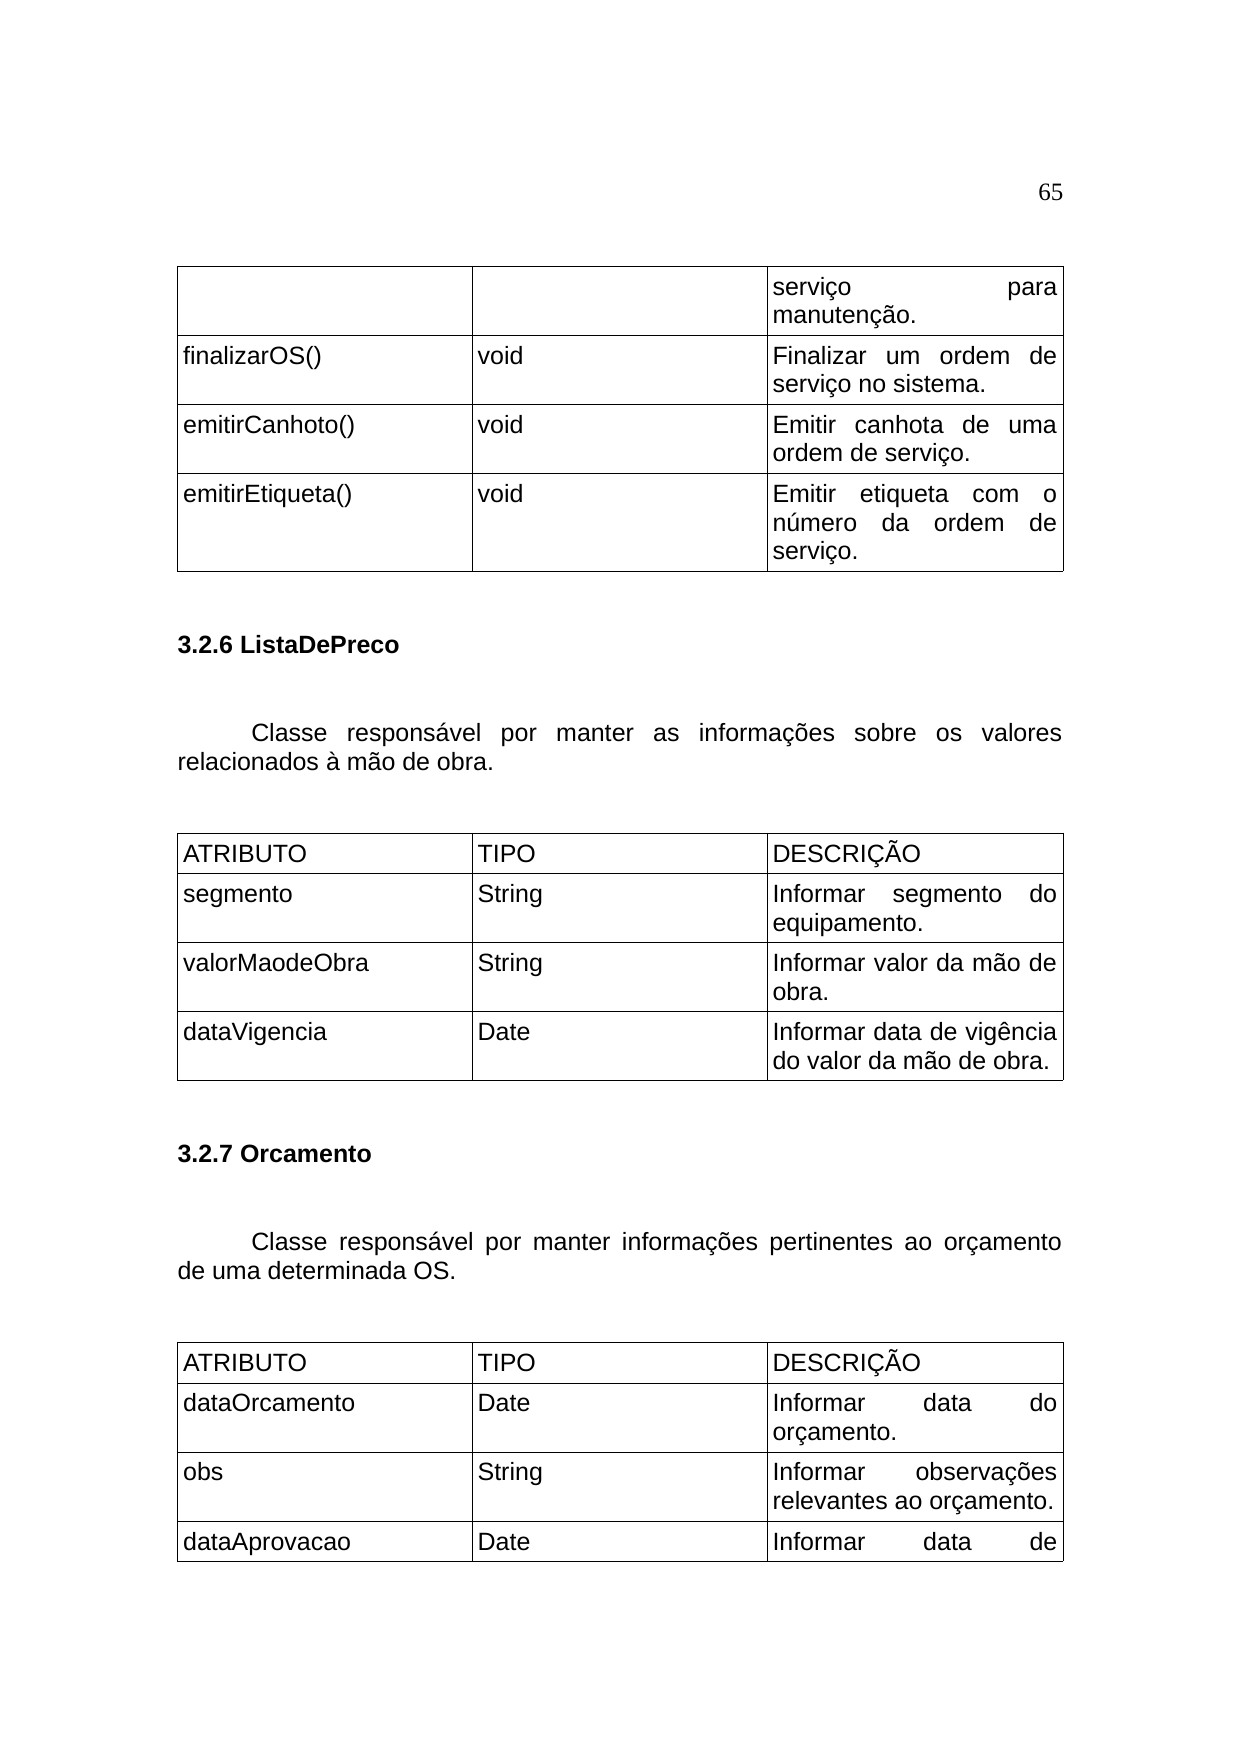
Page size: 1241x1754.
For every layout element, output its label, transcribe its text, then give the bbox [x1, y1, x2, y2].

table_cell dataOrcamento [178, 1384, 472, 1452]
table_header DESCRIÇÃO [768, 834, 1063, 873]
table_header ATRIBUTO [178, 1343, 472, 1382]
table_cell void [473, 336, 767, 404]
table_cell Informar observações relevantes ao orçamento. [768, 1453, 1063, 1521]
table_cell void [473, 474, 767, 571]
table_cell [178, 267, 472, 335]
table_cell Finalizar um ordem de serviço no sistema. [768, 336, 1063, 404]
table_header DESCRIÇÃO [768, 1343, 1063, 1382]
text Classe responsável por manter as informações sobre os valores relacionados à mão de obra. [177, 718, 1063, 775]
table_cell Date [473, 1384, 767, 1452]
subtitle ListaDePreco [177, 630, 1063, 659]
table_cell obs [178, 1453, 472, 1521]
table_cell Emitir etiqueta com o número da ordem de serviço. [768, 474, 1063, 571]
table_cell Informar data de vigência do valor da mão de obra. [768, 1012, 1063, 1080]
table_cell Informar data do orçamento. [768, 1384, 1063, 1452]
table_cell dataAprovacao [178, 1522, 472, 1561]
table_cell Informar data de [768, 1522, 1063, 1561]
table_cell Date [473, 1012, 767, 1080]
table_cell valorMaodeObra [178, 943, 472, 1011]
table_cell String [473, 874, 767, 942]
table_cell Date [473, 1522, 767, 1561]
table_cell void [473, 405, 767, 473]
table_header TIPO [473, 1343, 767, 1382]
table_cell Informar valor da mão de obra. [768, 943, 1063, 1011]
table_cell serviço para manutenção. [768, 267, 1063, 335]
table_cell Emitir canhota de uma ordem de serviço. [768, 405, 1063, 473]
subtitle Orcamento [177, 1139, 1063, 1168]
table_cell dataVigencia [178, 1012, 472, 1080]
table_header TIPO [473, 834, 767, 873]
table_cell String [473, 1453, 767, 1521]
text Classe responsável por manter informações pertinentes ao orçamento de uma determinada OS. [177, 1227, 1063, 1285]
table_cell segmento [178, 874, 472, 942]
table_cell finalizarOS() [178, 336, 472, 404]
table_cell Informar segmento do equipamento. [768, 874, 1063, 942]
table_cell emitirCanhoto() [178, 405, 472, 473]
table_header ATRIBUTO [178, 834, 472, 873]
table_cell emitirEtiqueta() [178, 474, 472, 571]
table_cell [473, 267, 767, 335]
table_cell String [473, 943, 767, 1011]
